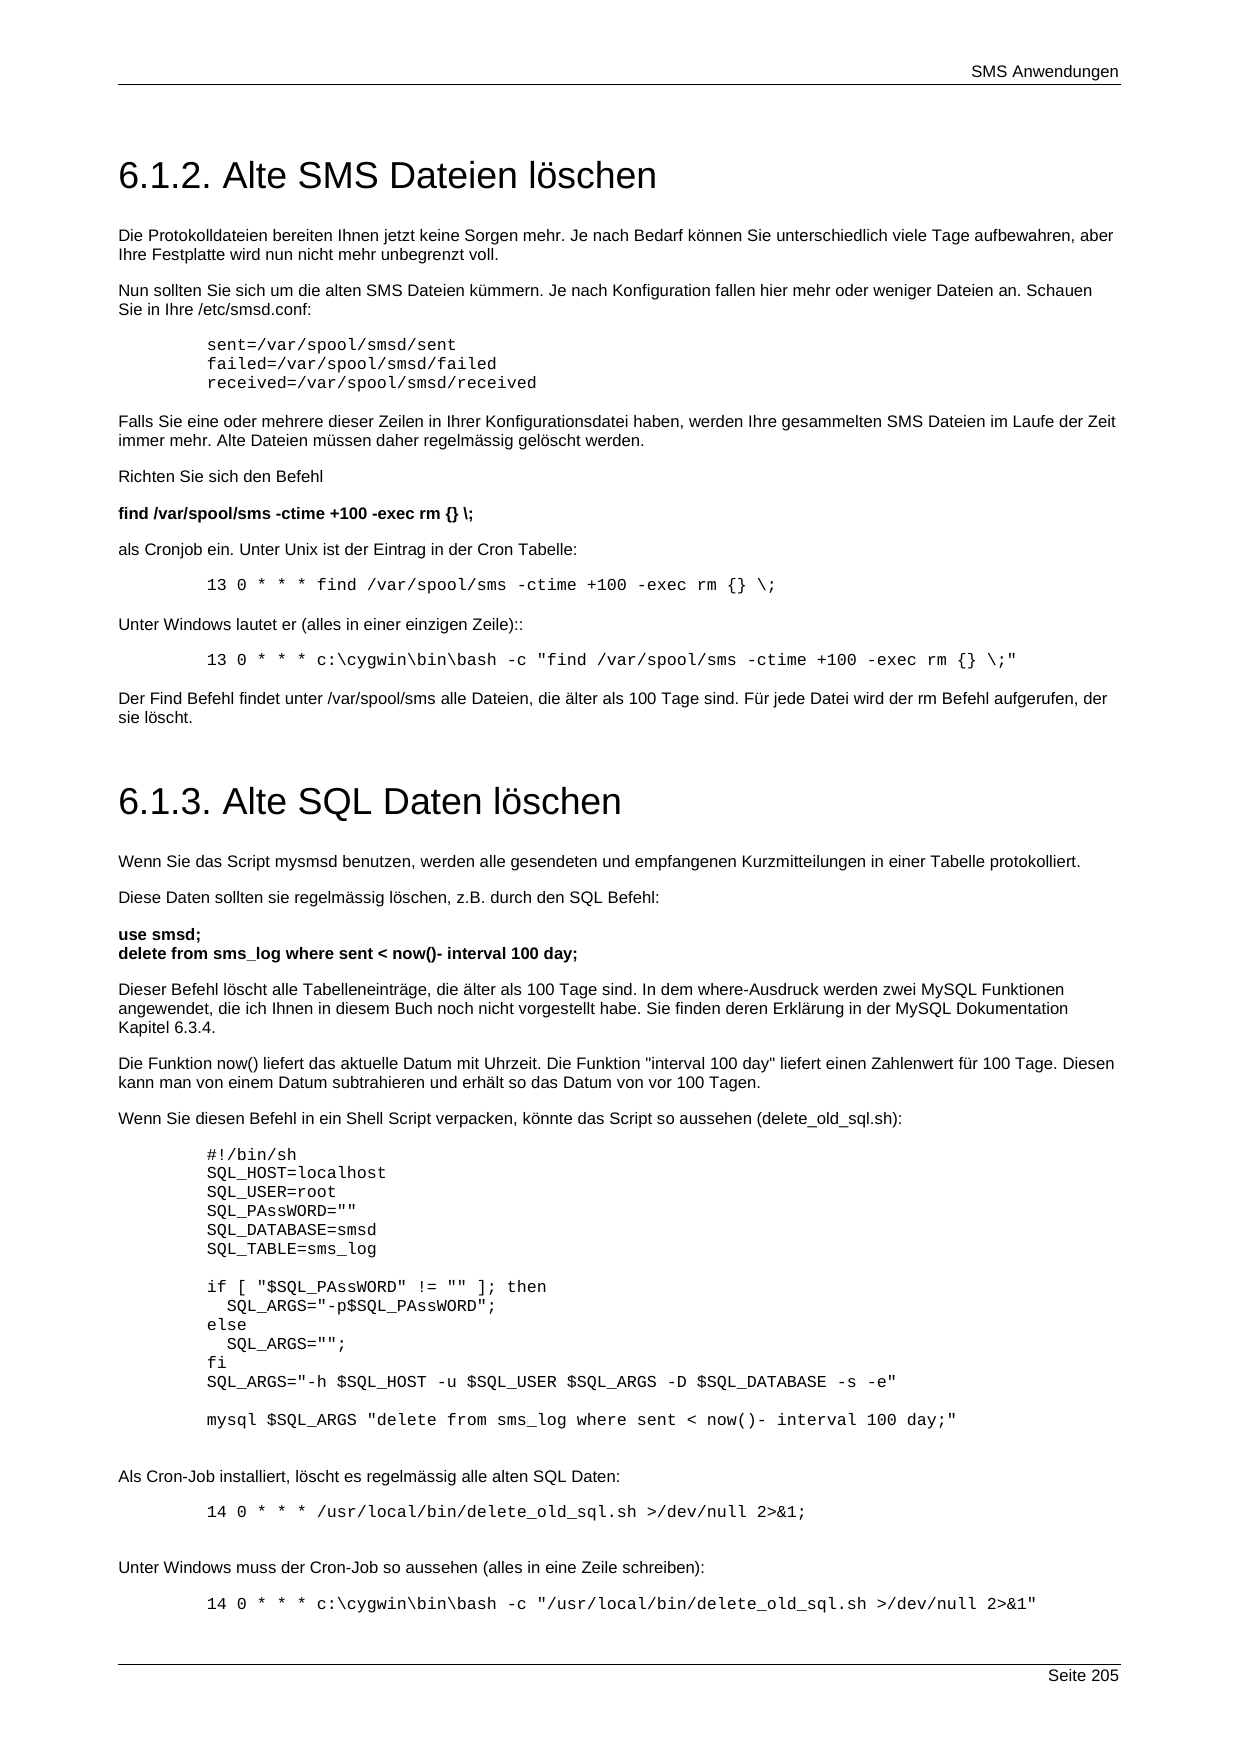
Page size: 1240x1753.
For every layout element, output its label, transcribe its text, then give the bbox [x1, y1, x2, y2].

subtitle Alte SQL Daten löschen [118, 781, 1121, 823]
text sent=/var/spool/smsd/sent failed=/var/spool/smsd/failed received=/var/spool/smsd/received [207, 336, 1121, 393]
text Als Cron-Job installiert, löscht es regelmässig alle alten SQL Daten: [118, 1467, 1121, 1486]
text Dieser Befehl löscht alle Tabelleneinträge, die älter als 100 Tage sind. In dem where-Ausdruck werden zwei MySQL Funktionen angewendet, die ich Ihnen in diesem Buch noch nicht vorgestellt habe. Sie finden deren Erklärung in der MySQL Dokumentation Kapitel 6.3.4. [118, 980, 1121, 1037]
text Diese Daten sollten sie regelmässig löschen, z.B. durch den SQL Befehl: [118, 889, 1121, 907]
text Wenn Sie das Script mysmsd benutzen, werden alle gesendeten und empfangenen Kurzmitteilungen in einer Tabelle protokolliert. [118, 852, 1121, 871]
text Wenn Sie diesen Befehl in ein Shell Script verpacken, könnte das Script so aussehen (delete_old_sql.sh): [118, 1109, 1121, 1128]
text #!/bin/sh SQL_HOST=localhost SQL_USER=root SQL_PAssWORD="" SQL_DATABASE=smsd SQL_TABLE=sms_log if [ "$SQL_PAssWORD" != "" ]; then SQL_ARGS="-p$SQL_PAssWORD"; else SQL_ARGS=""; fi SQL_ARGS="-h $SQL_HOST -u $SQL_USER $SQL_ARGS -D $SQL_DATABASE -s -e" mysql $SQL_ARGS "delete from sms_log where sent < now()- interval 100 day;" [207, 1146, 1121, 1430]
text Unter Windows lautet er (alles in einer einzigen Zeile):: [118, 615, 1121, 633]
text 14 0 * * * /usr/local/bin/delete_old_sql.sh >/dev/null 2>&1; [207, 1503, 1121, 1522]
text als Cronjob ein. Unter Unix ist der Eintrag in der Cron Tabelle: [118, 540, 1121, 559]
text Die Funktion now() liefert das aktuelle Datum mit Uhrzeit. Die Funktion "interval 100 day" liefert einen Zahlenwert für 100 Tage. Diesen kann man von einem Datum subtrahieren und erhält so das Datum von vor 100 Tagen. [118, 1054, 1121, 1092]
text 13 0 * * * c:\cygwin\bin\bash -c "find /var/spool/sms -ctime +100 -exec rm {} \;" [207, 651, 1121, 670]
text Unter Windows muss der Cron-Job so aussehen (alles in eine Zeile schreiben): [118, 1559, 1121, 1577]
text use smsd; delete from sms_log where sent < now()- interval 100 day; [118, 925, 1121, 963]
text find /var/spool/sms -ctime +100 -exec rm {} \; [118, 504, 1121, 523]
text Die Protokolldateien bereiten Ihnen jetzt keine Sorgen mehr. Je nach Bedarf können Sie unterschiedlich viele Tage aufbewahren, aber Ihre Festplatte wird nun nicht mehr unbegrenzt voll. [118, 226, 1121, 263]
text 14 0 * * * c:\cygwin\bin\bash -c "/usr/local/bin/delete_old_sql.sh >/dev/null 2>&1" [207, 1595, 1121, 1614]
text 13 0 * * * find /var/spool/sms -ctime +100 -exec rm {} \; [207, 577, 1121, 596]
text Falls Sie eine oder mehrere dieser Zeilen in Ihrer Konfigurationsdatei haben, werden Ihre gesammelten SMS Dateien im Laufe der Zeit immer mehr. Alte Dateien müssen daher regelmässig gelöscht werden. [118, 412, 1121, 450]
text Der Find Befehl findet unter /var/spool/sms alle Dateien, die älter als 100 Tage sind. Für jede Datei wird der rm Befehl aufgerufen, der sie löscht. [118, 689, 1121, 727]
text Richten Sie sich den Befehl [118, 467, 1121, 486]
text Nun sollten Sie sich um die alten SMS Dateien kümmern. Je nach Konfiguration fallen hier mehr oder weniger Dateien an. Schauen Sie in Ihre /etc/smsd.conf: [118, 281, 1121, 319]
subtitle Alte SMS Dateien löschen [118, 154, 1121, 196]
